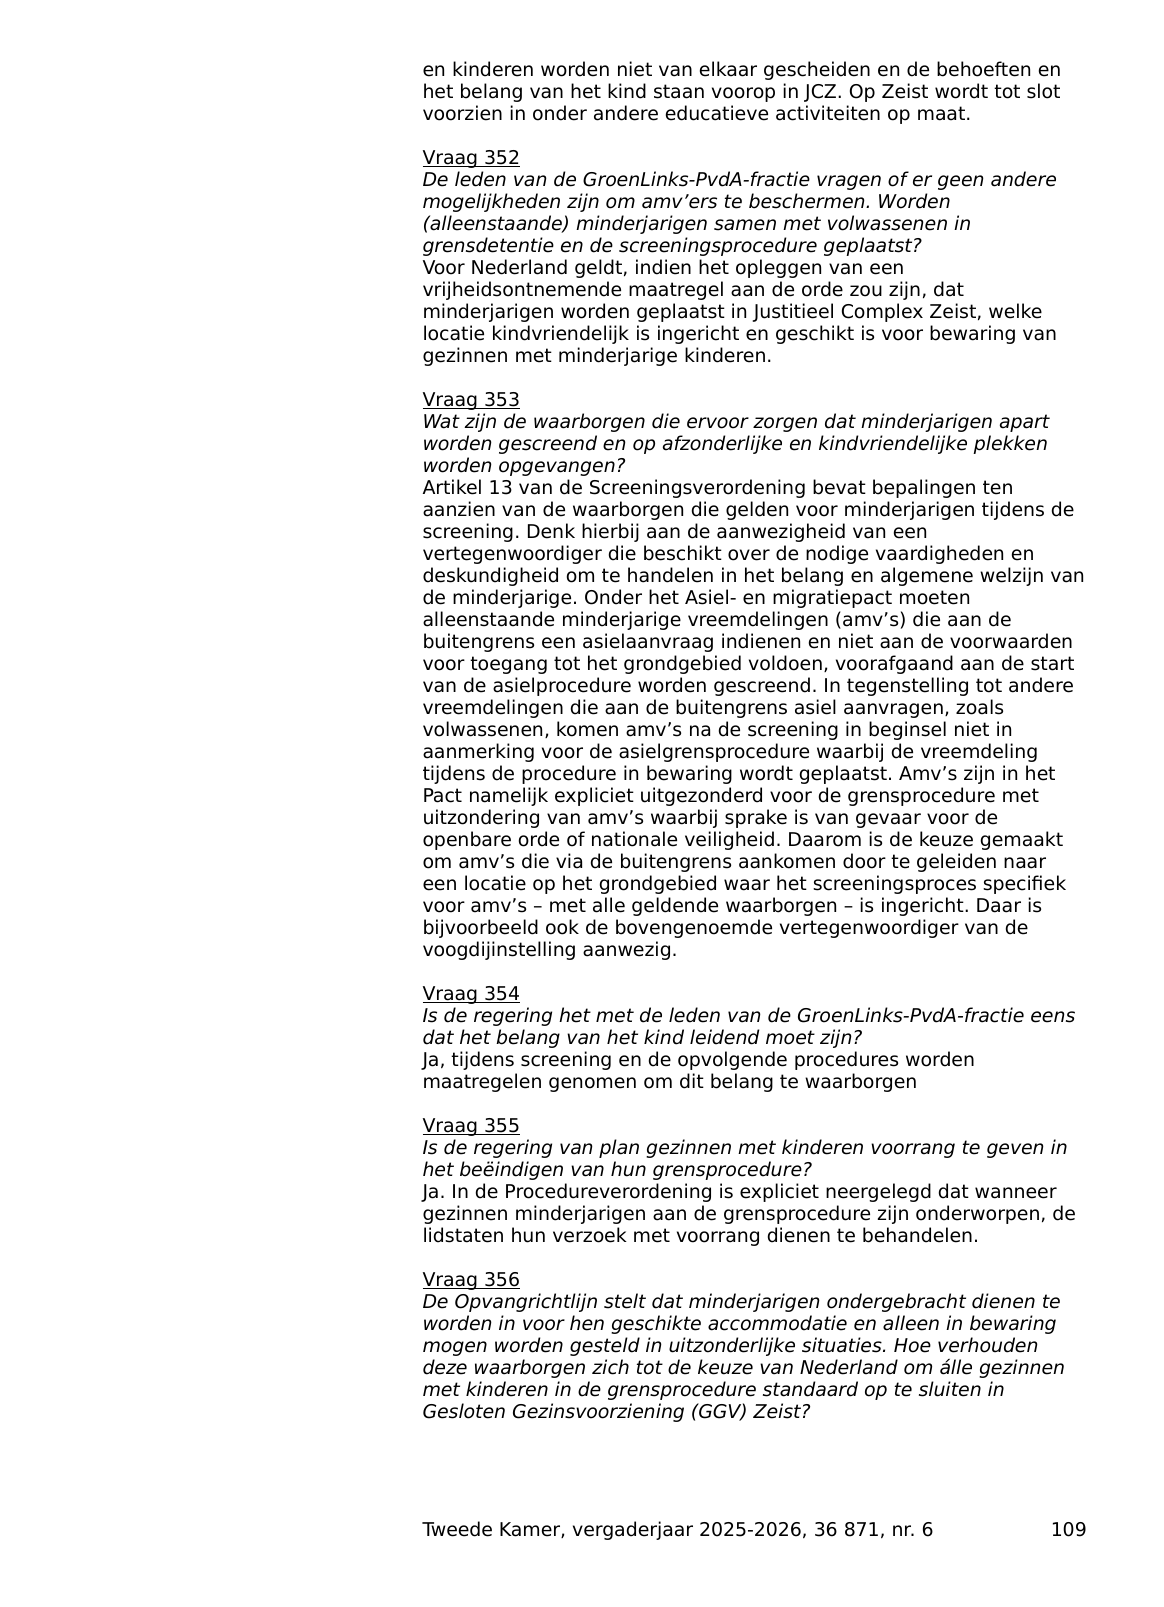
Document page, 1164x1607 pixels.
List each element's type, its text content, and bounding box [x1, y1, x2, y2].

text Vraag 356 [422, 1269, 1087, 1291]
text Wat zijn de waarborgen die ervoor zorgen dat minderjarigen apart worden gescreend en op afzonderlijke en kindvriendelijke plekken worden opgevangen? [422, 411, 1087, 477]
text Vraag 355 [422, 1115, 1087, 1137]
text Vraag 352 [422, 147, 1087, 169]
text Vraag 354 [422, 983, 1087, 1005]
text Is de regering het met de leden van de GroenLinks-PvdA-fractie eens dat het belang van het kind leidend moet zijn? [422, 1005, 1087, 1049]
text Ja, tijdens screening en de opvolgende procedures worden maatregelen genomen om dit belang te waarborgen [422, 1049, 1087, 1093]
text Voor Nederland geldt, indien het opleggen van een vrijheidsontnemende maatregel aan de orde zou zijn, dat minderjarigen worden geplaatst in Justitieel Complex Zeist, welke locatie kindvriendelijk is ingericht en geschikt is voor bewaring van gezinnen met minderjarige kinderen. [422, 257, 1087, 367]
text Vraag 353 [422, 389, 1087, 411]
text Artikel 13 van de Screeningsverordening bevat bepalingen ten aanzien van de waarborgen die gelden voor minderjarigen tijdens de screening. Denk hierbij aan de aanwezigheid van een vertegenwoordiger die beschikt over de nodige vaardigheden en deskundigheid om te handelen in het belang en algemene welzijn van de minderjarige. Onder het Asiel- en migratiepact moeten alleenstaande minderjarige vreemdelingen (amv’s) die aan de buitengrens een asielaanvraag indienen en niet aan de voorwaarden voor toegang tot het grondgebied voldoen, voorafgaand aan de start van de asielprocedure worden gescreend. In tegenstelling tot andere vreemdelingen die aan de buitengrens asiel aanvragen, zoals volwassenen, komen amv’s na de screening in beginsel niet in aanmerking voor de asielgrensprocedure waarbij de vreemdeling tijdens de procedure in bewaring wordt geplaatst. Amv’s zijn in het Pact namelijk expliciet uitgezonderd voor de grensprocedure met uitzondering van amv’s waarbij sprake is van gevaar voor de openbare orde of nationale veiligheid. Daarom is de keuze gemaakt om amv’s die via de buitengrens aankomen door te geleiden naar een locatie op het grondgebied waar het screeningsproces specifiek voor amv’s – met alle geldende waarborgen – is ingericht. Daar is bijvoorbeeld ook de bovengenoemde vertegenwoordiger van de voogdijinstelling aanwezig. [422, 477, 1087, 961]
text De leden van de GroenLinks-PvdA-fractie vragen of er geen andere mogelijkheden zijn om amv’ers te beschermen. Worden (alleenstaande) minderjarigen samen met volwassenen in grensdetentie en de screeningsprocedure geplaatst? [422, 169, 1087, 257]
text Is de regering van plan gezinnen met kinderen voorrang te geven in het beëindigen van hun grensprocedure? [422, 1137, 1087, 1181]
text en kinderen worden niet van elkaar gescheiden en de behoeften en het belang van het kind staan voorop in JCZ. Op Zeist wordt tot slot voorzien in onder andere educatieve activiteiten op maat. [422, 59, 1087, 125]
text De Opvangrichtlijn stelt dat minderjarigen ondergebracht dienen te worden in voor hen geschikte accommodatie en alleen in bewaring mogen worden gesteld in uitzonderlijke situaties. Hoe verhouden deze waarborgen zich tot de keuze van Nederland om álle gezinnen met kinderen in de grensprocedure standaard op te sluiten in Gesloten Gezinsvoorziening (GGV) Zeist? [422, 1291, 1087, 1423]
text Ja. In de Procedureverordening is expliciet neergelegd dat wanneer gezinnen minderjarigen aan de grensprocedure zijn onderworpen, de lidstaten hun verzoek met voorrang dienen te behandelen. [422, 1181, 1087, 1247]
